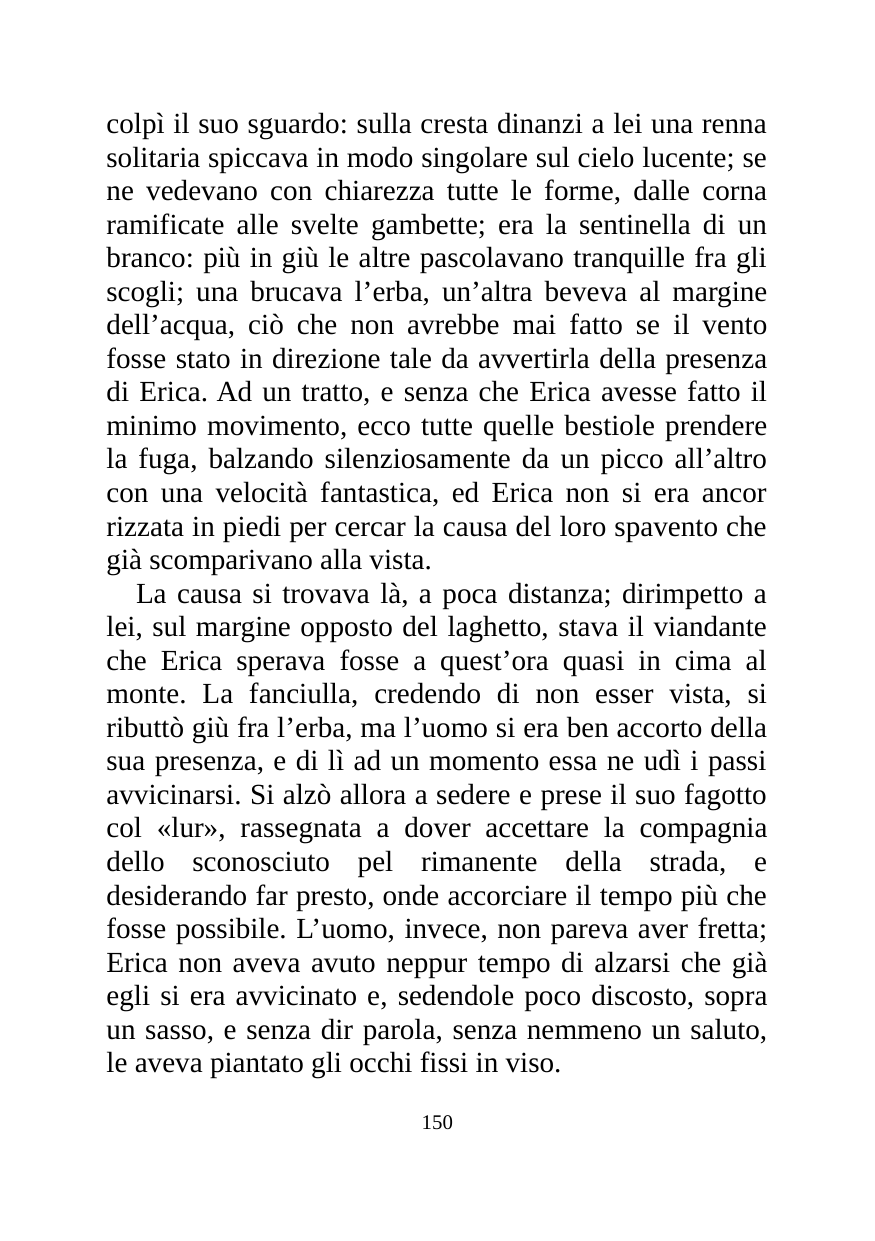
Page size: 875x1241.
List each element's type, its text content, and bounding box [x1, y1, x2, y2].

text La causa si trovava là, a poca distanza; dirimpetto a lei, sul margine opposto del laghetto, stava il viandante che Erica sperava fosse a quest’ora quasi in cima al monte. La fanciulla, credendo di non esser vista, si ributtò giù fra l’erba, ma l’uomo si era ben accorto della sua presenza, e di lì ad un momento essa ne udì i passi avvicinarsi. Si alzò allora a sedere e prese il suo fagotto col «lur», rassegnata a dover accettare la compagnia dello sconosciuto pel rimanente della strada, e desiderando far presto, onde accorciare il tempo più che fosse possibile. L’uomo, invece, non pareva aver fretta; Erica non aveva avuto neppur tempo di alzarsi che già egli si era avvicinato e, sedendole poco discosto, sopra un sasso, e senza dir parola, senza nemmeno un saluto, le aveva piantato gli occhi fissi in viso. [106, 576, 768, 1079]
text colpì il suo sguardo: sulla cresta dinanzi a lei una renna solitaria spiccava in modo singolare sul cielo lucente; se ne vedevano con chiarezza tutte le forme, dalle corna ramificate alle svelte gambette; era la sentinella di un branco: più in giù le altre pascolavano tranquille fra gli scogli; una brucava l’erba, un’altra beveva al margine dell’acqua, ciò che non avrebbe mai fatto se il vento fosse stato in direzione tale da avvertirla della presenza di Erica. Ad un tratto, e senza che Erica avesse fatto il minimo movimento, ecco tutte quelle bestiole prendere la fuga, balzando silenziosamente da un picco all’altro con una velocità fantastica, ed Erica non si era ancor rizzata in piedi per cercar la causa del loro spavento che già scomparivano alla vista. [106, 106, 768, 576]
